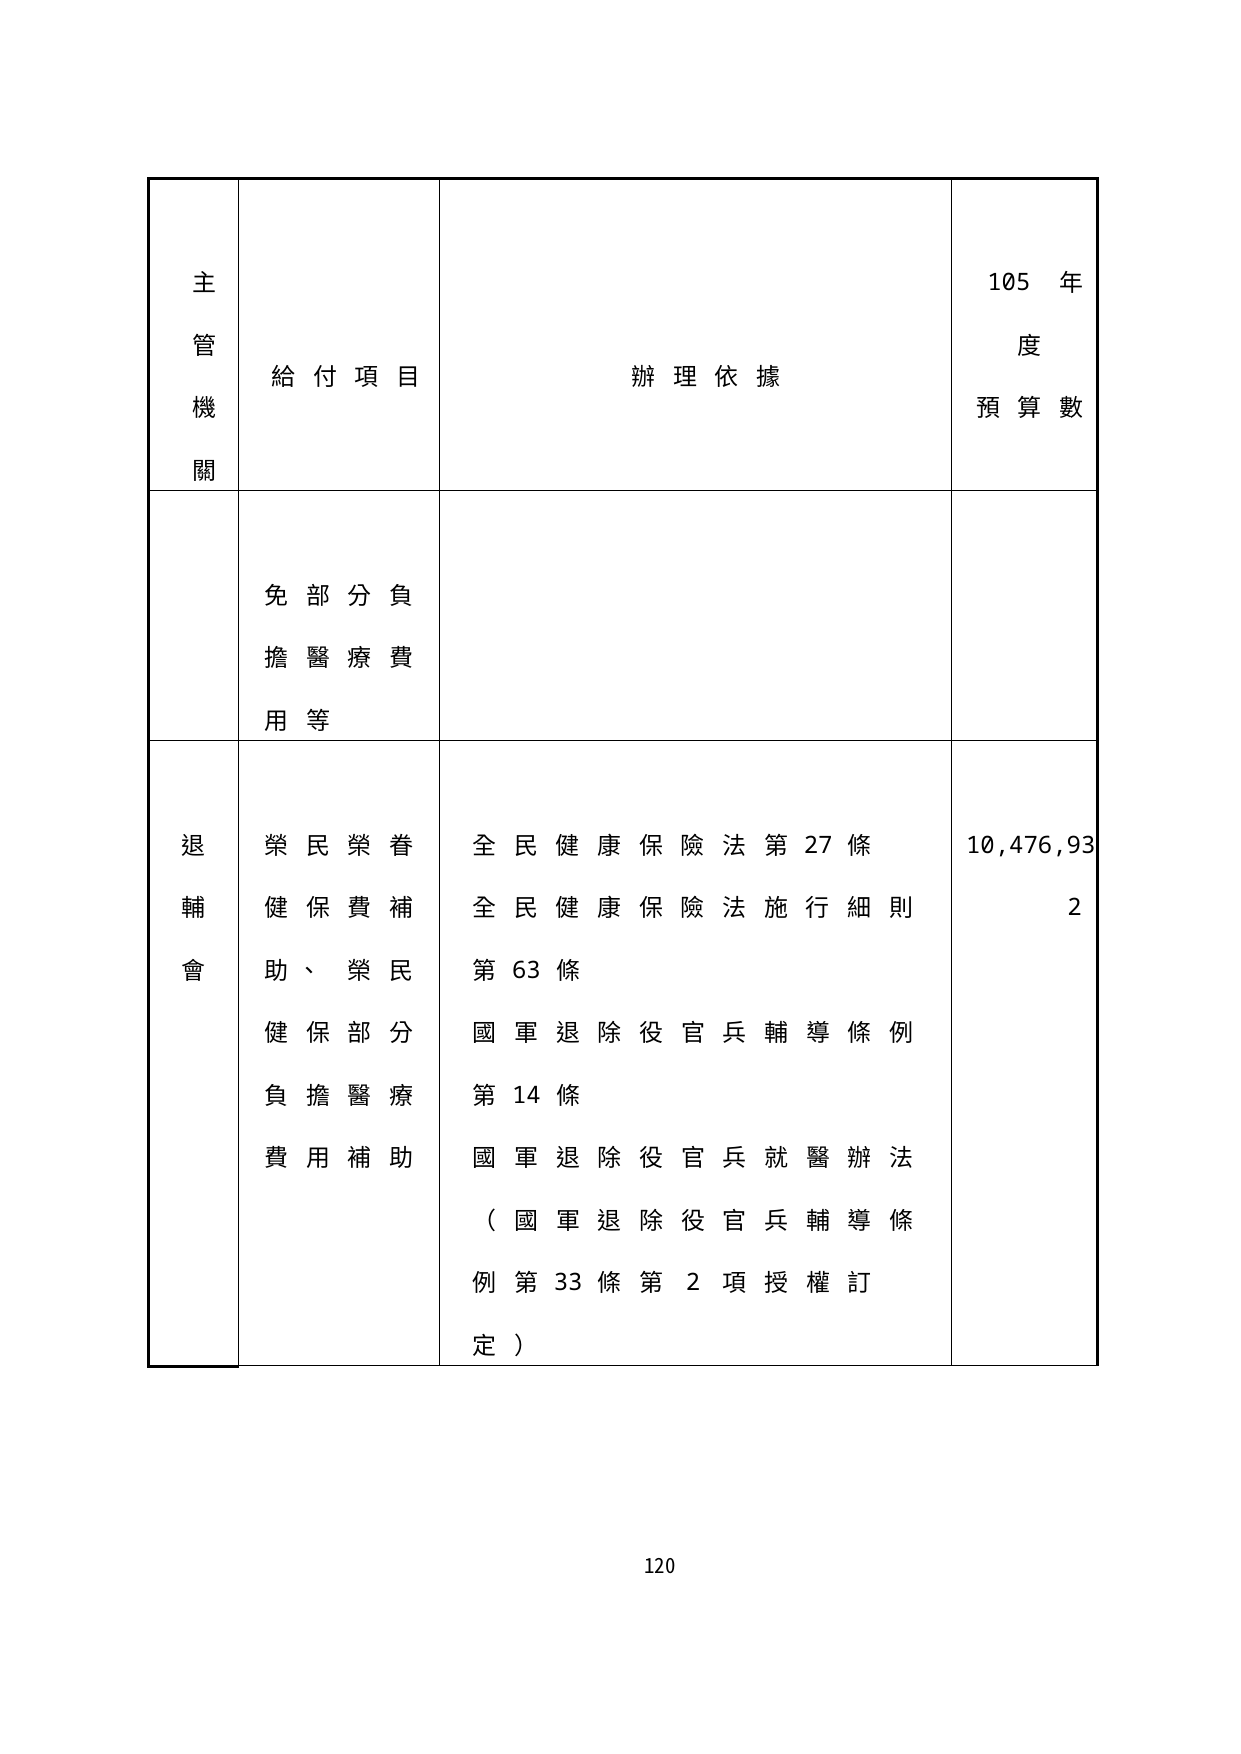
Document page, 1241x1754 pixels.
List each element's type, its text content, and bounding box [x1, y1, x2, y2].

table_header 105年度 預算數 [952, 180, 1096, 490]
table_cell 榮民榮眷健保費補助、榮民健保部分負擔醫療費用補助 [239, 741, 439, 1365]
table_header 辦理依據 [440, 180, 951, 490]
table_cell [150, 491, 238, 740]
table_header 給付項目 [239, 180, 439, 490]
table_cell 免部分負擔醫療費用等 [239, 491, 439, 740]
table_header 主管 機關 [150, 180, 238, 490]
table_cell 10,476,932 [952, 741, 1096, 1365]
table_cell [440, 491, 951, 740]
table_cell [952, 491, 1096, 740]
table_cell 全民健康保險法第27條 全民健康保險法施行細則第63條 國軍退除役官兵輔導條例第14條 國軍退除役官兵就醫辦法 （國軍退除役官兵輔導條例第33條第2項授權訂定） [440, 741, 951, 1365]
table_cell 退輔會 [150, 741, 238, 1365]
